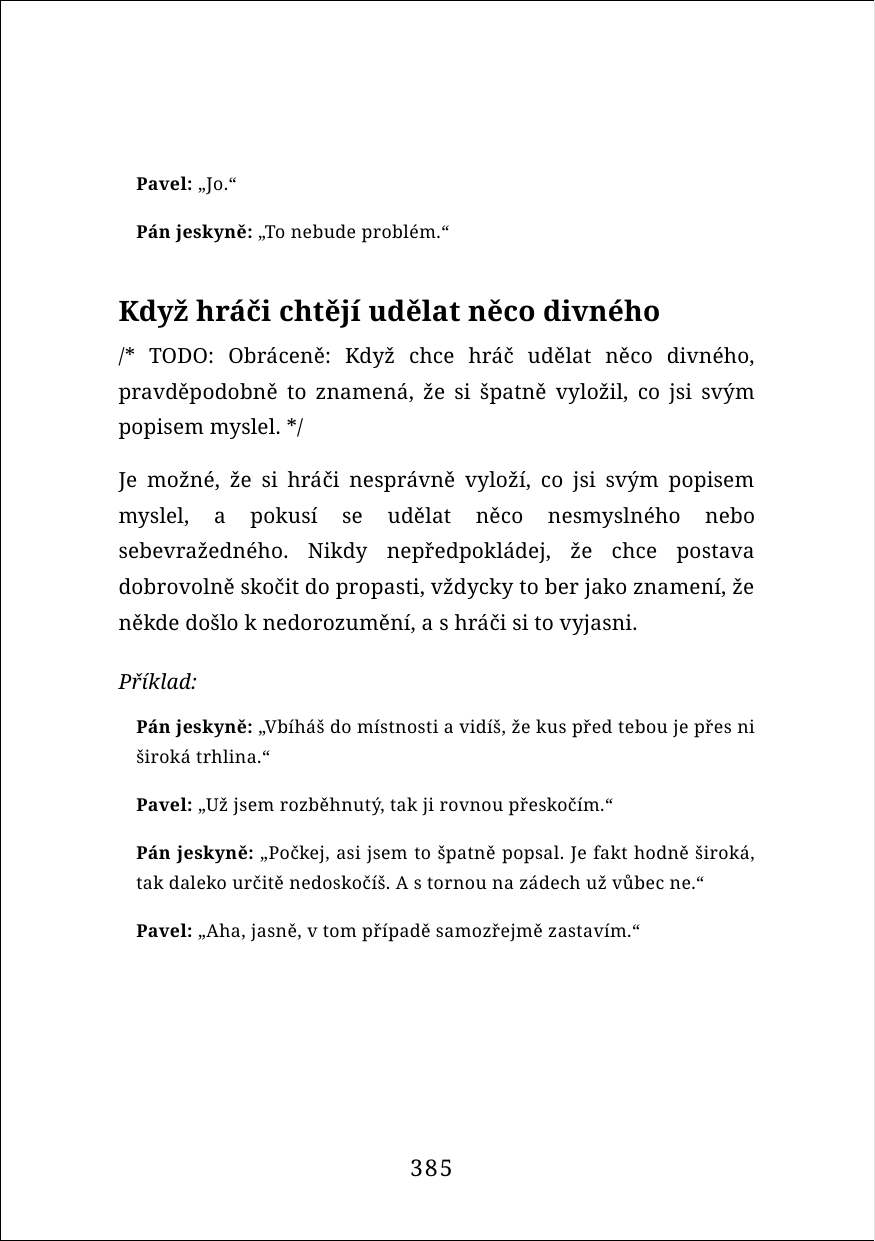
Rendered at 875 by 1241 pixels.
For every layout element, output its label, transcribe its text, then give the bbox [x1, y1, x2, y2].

text Pavel: „Jo.“ [136, 172, 756, 196]
text Pavel: „Aha, jasně, v tom případě samozřejmě zastavím.“ [136, 918, 756, 942]
text /* TODO: Obráceně: Když chce hráč udělat něco divného, pravděpodobně to znamená, že si špatně vyložil, co jsi svým popisem myslel. */ [118, 341, 756, 441]
text Pán jeskyně: „Počkej, asi jsem to špatně popsal. Je fakt hodně široká, tak daleko určitě nedoskočíš. A s tornou na zádech už vůbec ne.“ [136, 840, 756, 894]
text Pán jeskyně: „Vbíháš do místnosti a vidíš, že kus před tebou je přes ni široká trhlina.“ [136, 714, 756, 768]
subtitle Když hráči chtějí udělat něco divného [118, 291, 756, 329]
text Pavel: „Už jsem rozběhnutý, tak ji rovnou přeskočím.“ [136, 792, 756, 816]
text Příklad: [118, 667, 756, 695]
text Pán jeskyně: „To nebude problém.“ [136, 220, 756, 244]
text Je možné, že si hráči nesprávně vyloží, co jsi svým popisem myslel, a pokusí se udělat něco nesmyslného nebo sebevražedného. Nikdy nepředpokládej, že chce postava dobrovolně skočit do propasti, vždycky to ber jako znamení, že někde došlo k nedorozumění, a s hráči si to vyjasni. [118, 466, 756, 636]
